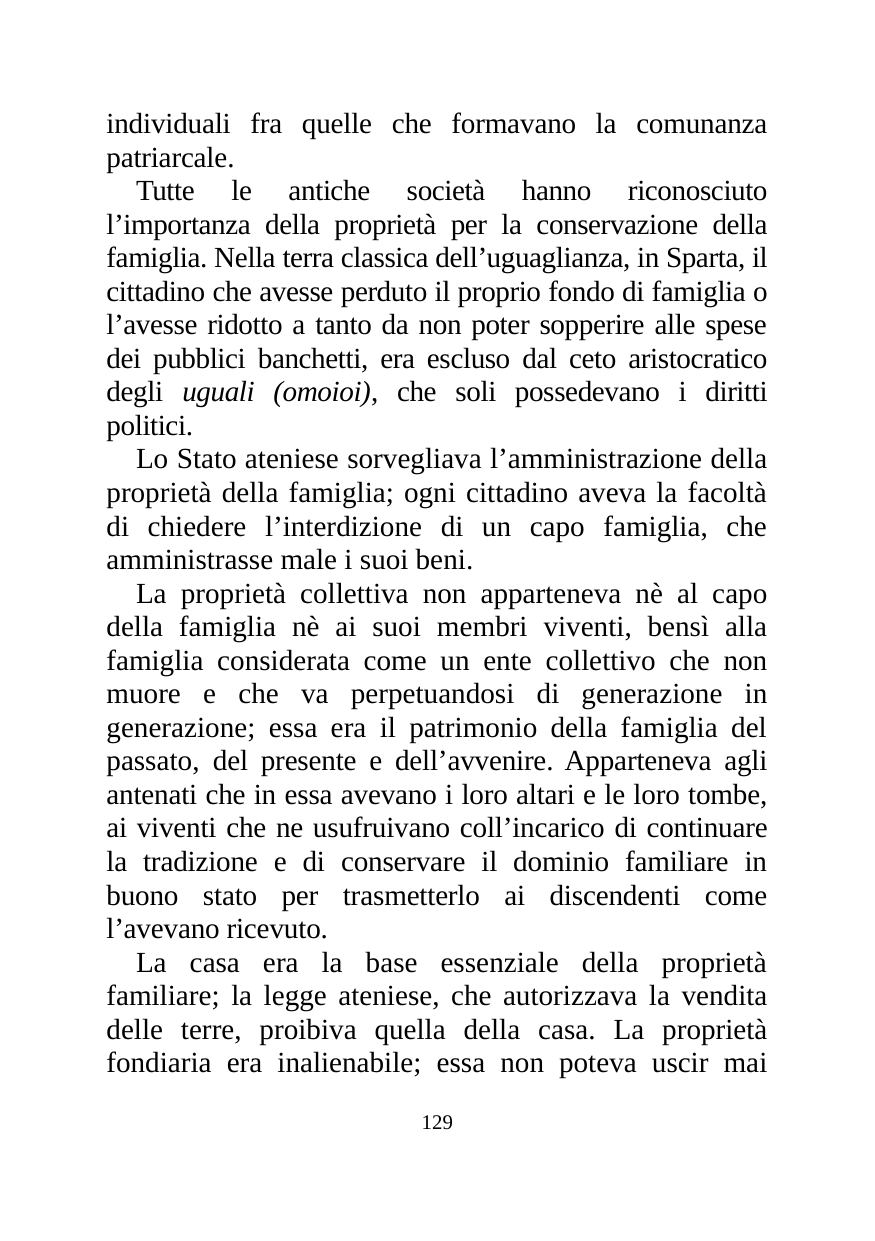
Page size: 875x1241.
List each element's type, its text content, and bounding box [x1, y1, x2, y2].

text La proprietà collettiva non apparteneva nè al capo della famiglia nè ai suoi membri viventi, bensì alla famiglia considerata come un ente collettivo che non muore e che va perpetuandosi di generazione in generazione; essa era il patrimonio della famiglia del passato, del presente e dell’avvenire. Apparteneva agli antenati che in essa avevano i loro altari e le loro tombe, ai viventi che ne usufruivano coll’incarico di continuare la tradizione e di conservare il dominio familiare in buono stato per trasmetterlo ai discendenti come l’avevano ricevuto. [106, 576, 768, 945]
text Tutte le antiche società hanno riconosciuto l’importanza della proprietà per la conservazione della famiglia. Nella terra classica dell’uguaglianza, in Sparta, il cittadino che avesse perduto il proprio fondo di famiglia o l’avesse ridotto a tanto da non poter sopperire alle spese dei pubblici banchetti, era escluso dal ceto aristocratico degli uguali (omoioi), che soli possedevano i diritti politici. [106, 173, 768, 442]
text Lo Stato ateniese sorvegliava l’amministrazione della proprietà della famiglia; ogni cittadino aveva la facoltà di chiedere l’interdizione di un capo famiglia, che amministrasse male i suoi beni. [106, 442, 768, 576]
text La casa era la base essenziale della proprietà familiare; la legge ateniese, che autorizzava la vendita delle terre, proibiva quella della casa. La proprietà fondiaria era inalienabile; essa non poteva uscir mai [106, 945, 768, 1079]
text individuali fra quelle che formavano la comunanza patriarcale. [106, 106, 768, 173]
